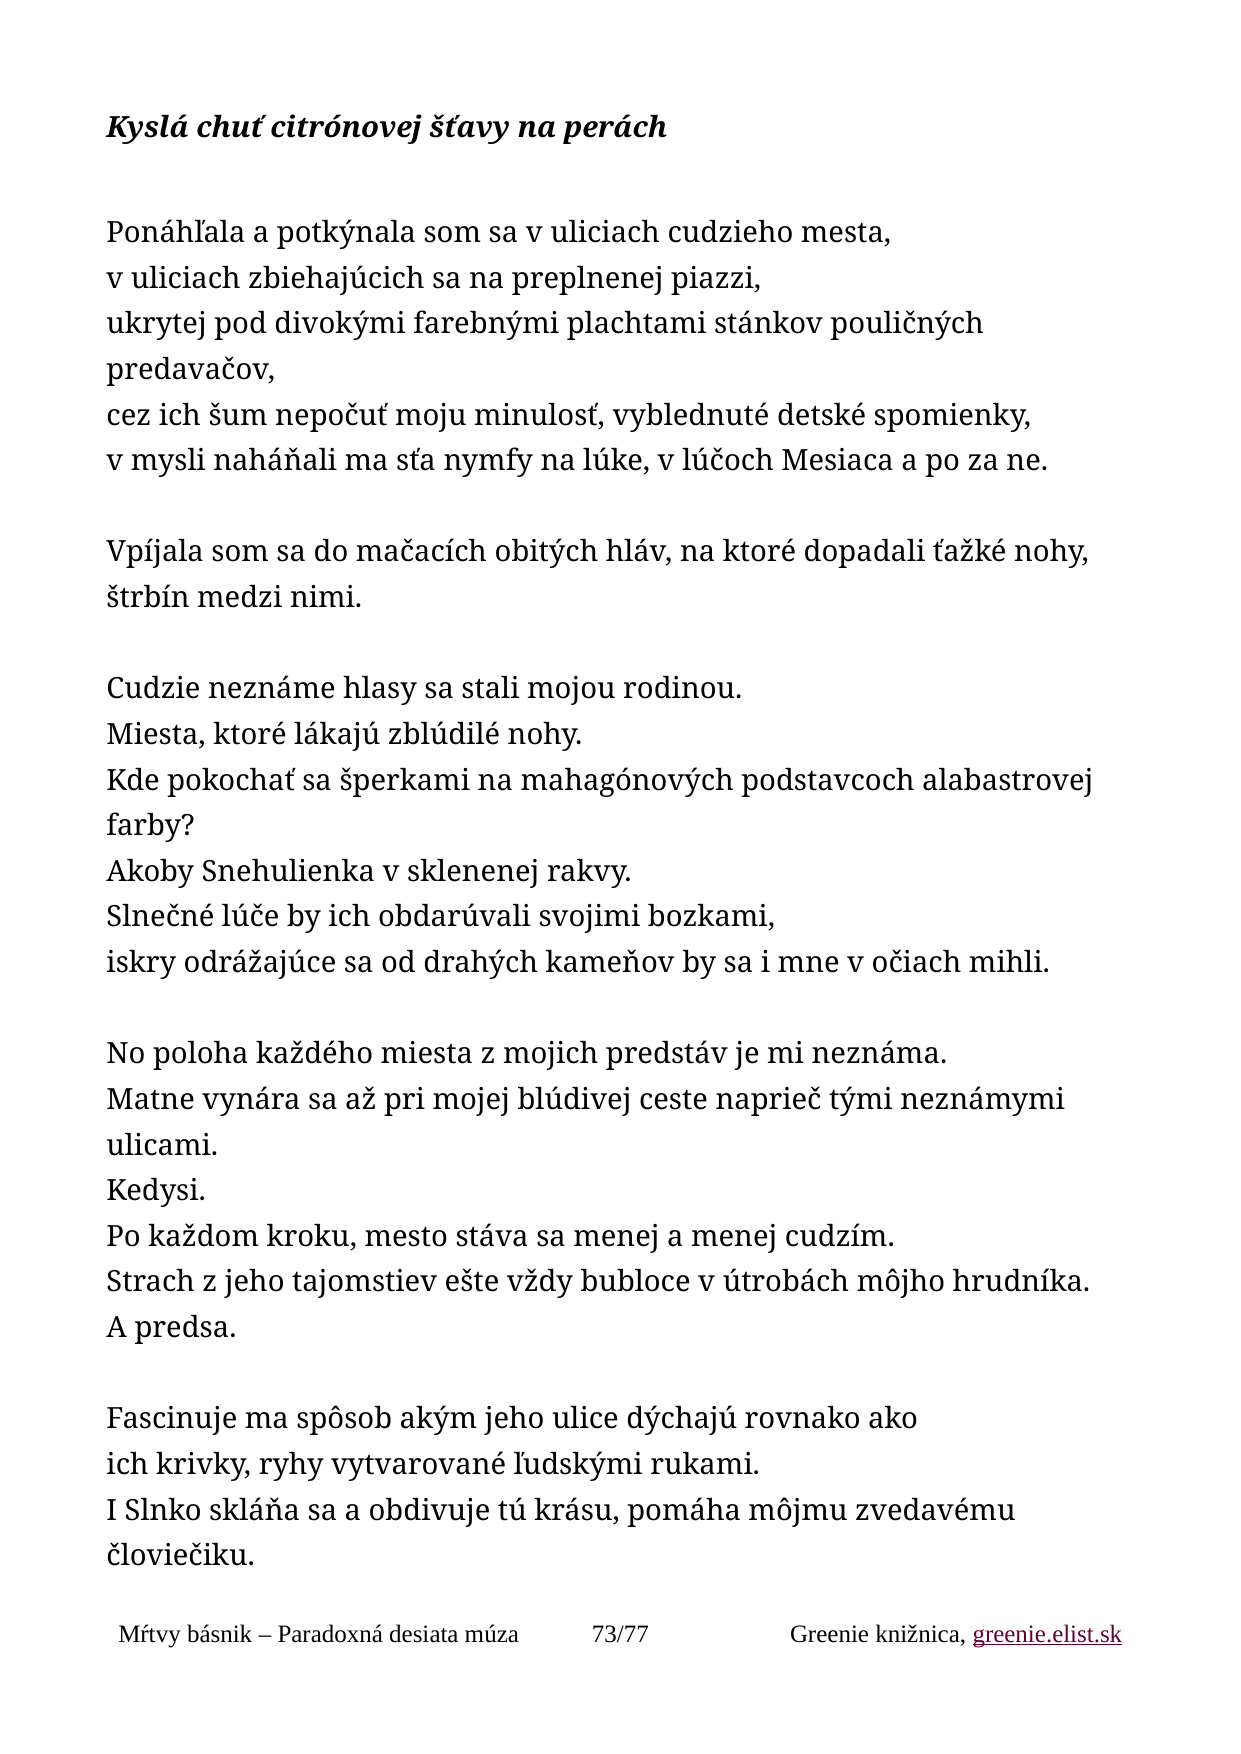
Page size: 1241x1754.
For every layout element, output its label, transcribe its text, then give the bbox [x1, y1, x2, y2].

text Akoby Snehulienka v sklenenej rakvy. [106, 850, 1134, 890]
text I Slnko skláňa sa a obdivuje tú krásu, pomáha môjmu zvedavému človiečiku. [106, 1489, 1134, 1574]
text iskry odrážajúce sa od drahých kameňov by sa i mne v očiach mihli. [106, 941, 1134, 981]
text v uliciach zbiehajúcich sa na preplnenej piazzi, [106, 257, 1134, 297]
subtitle Kyslá chuť citrónovej šťavy na perách [106, 106, 1134, 146]
text ich krivky, ryhy vytvarované ľudskými rukami. [106, 1443, 1134, 1483]
text Strach z jeho tajomstiev ešte vždy bubloce v útrobách môjho hrudníka. [106, 1261, 1134, 1300]
text Ponáhľala a potkýnala som sa v uliciach cudzieho mesta, [106, 211, 1134, 251]
text Fascinuje ma spôsob akým jeho ulice dýchajú rovnako ako [106, 1398, 1134, 1437]
text A predsa. [106, 1306, 1134, 1346]
text Matne vynára sa až pri mojej blúdivej ceste naprieč tými neznámymi ulicami. [106, 1078, 1134, 1163]
text No poloha každého miesta z mojich predstáv je mi neznáma. [106, 1033, 1134, 1072]
text Vpíjala som sa do mačacích obitých hláv, na ktoré dopadali ťažké nohy, štrbín medzi nimi. [106, 531, 1134, 616]
text cez ich šum nepočuť moju minulosť, vyblednuté detské spomienky, [106, 394, 1134, 433]
text v mysli naháňali ma sťa nymfy na lúke, v lúčoch Mesiaca a po za ne. [106, 439, 1134, 479]
text Po každom kroku, mesto stáva sa menej a menej cudzím. [106, 1215, 1134, 1255]
text Cudzie neznáme hlasy sa stali mojou rodinou. [106, 668, 1134, 707]
text Miesta, ktoré lákajú zblúdilé nohy. [106, 713, 1134, 753]
text Kedysi. [106, 1169, 1134, 1209]
text Kde pokochať sa šperkami na mahagónových podstavcoch alabastrovej farby? [106, 759, 1134, 844]
text Slnečné lúče by ich obdarúvali svojimi bozkami, [106, 896, 1134, 935]
text ukrytej pod divokými farebnými plachtami stánkov pouličných predavačov, [106, 303, 1134, 388]
